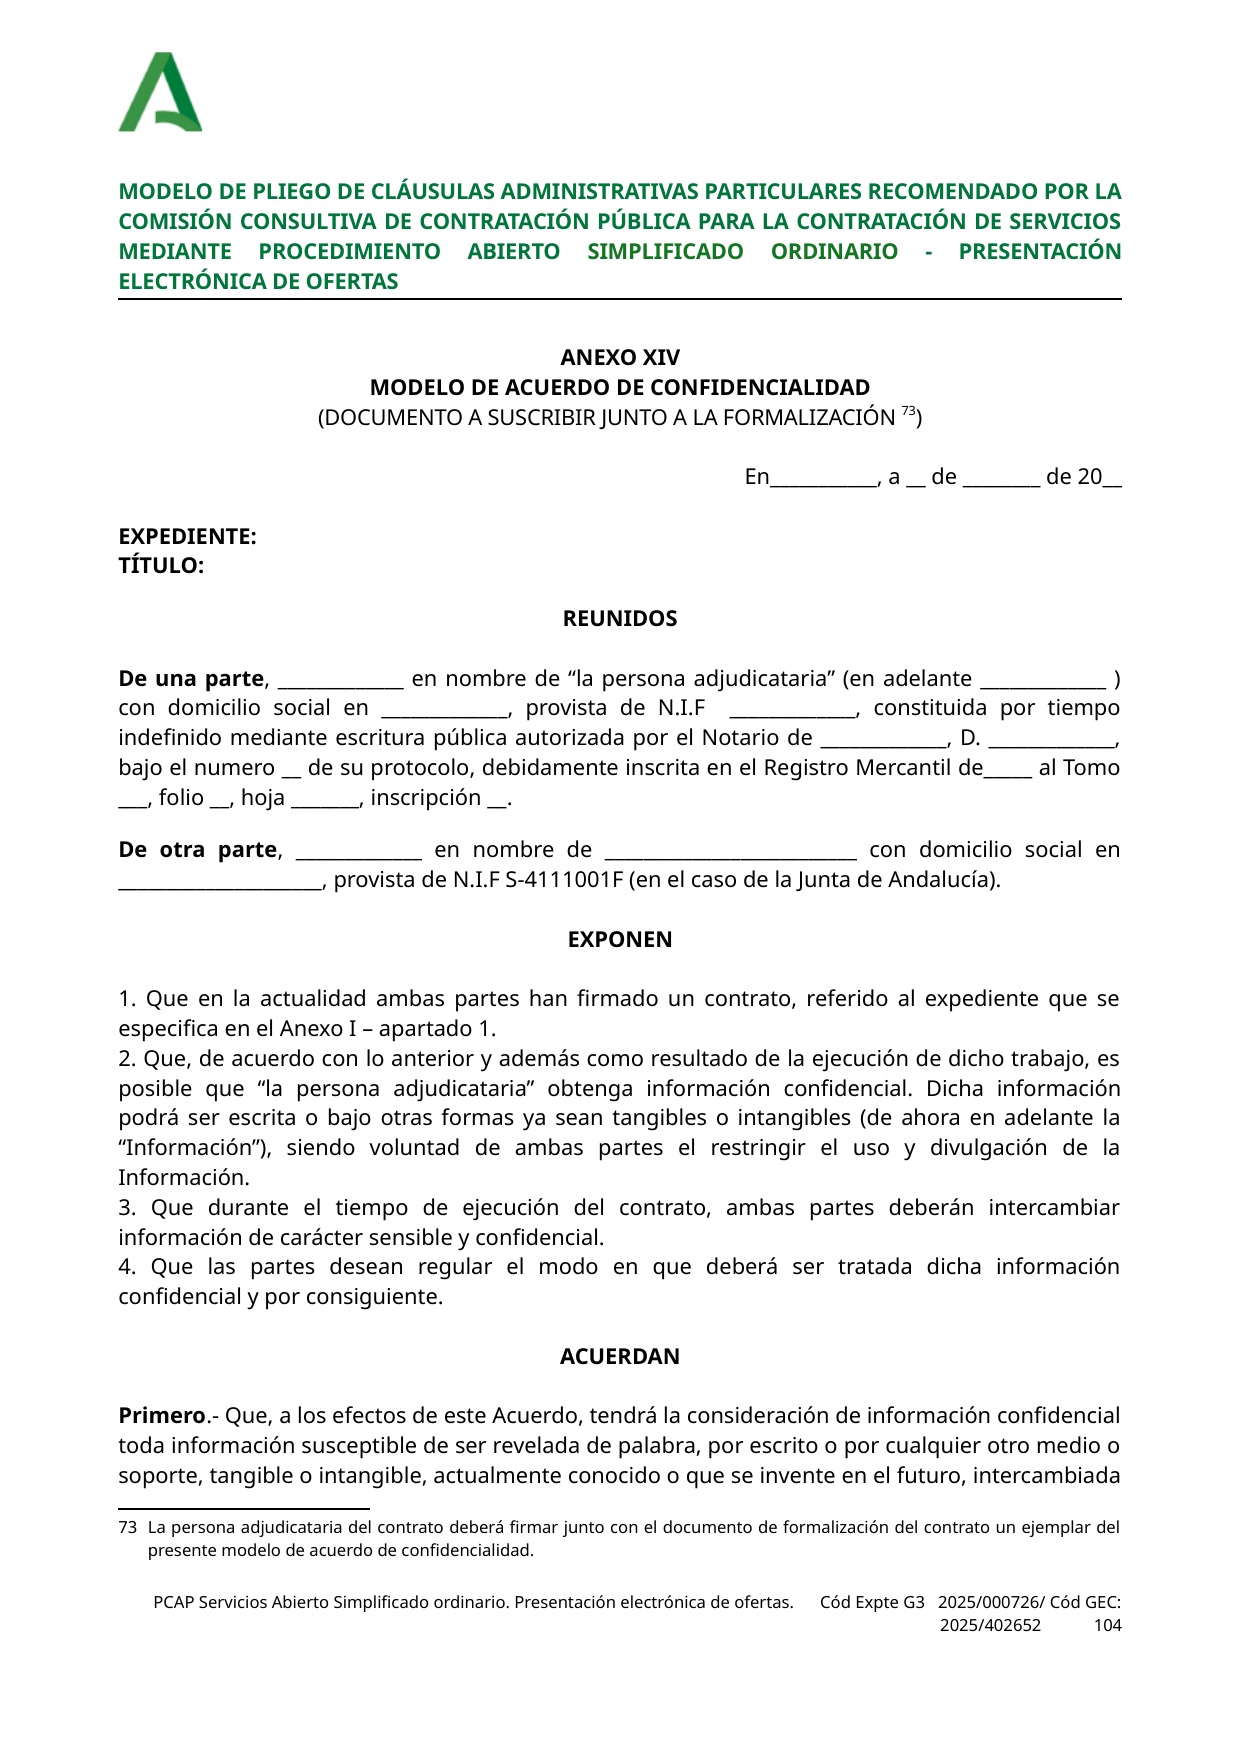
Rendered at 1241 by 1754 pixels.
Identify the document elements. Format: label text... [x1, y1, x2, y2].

text (DOCUMENTO A SUSCRIBIR JUNTO A LA FORMALIZACIÓN ) [118, 402, 1122, 431]
text EXPONEN [118, 924, 1122, 953]
text 1. Que en la actualidad ambas partes han firmado un contrato, referido al expediente que se especifica en el Anexo I – apartado 1. [118, 983, 1122, 1043]
text REUNIDOS [118, 603, 1122, 633]
text EXPEDIENTE: [118, 521, 1122, 551]
text MODELO DE ACUERDO DE CONFIDENCIALIDAD [118, 372, 1122, 402]
text Primero.- Que, a los efectos de este Acuerdo, tendrá la consideración de información confidencial toda información susceptible de ser revelada de palabra, por escrito o por cualquier otro medio o soporte, tangible o intangible, actualmente conocido o que se invente en el futuro, intercambiada [118, 1400, 1122, 1490]
text En___________, a __ de ________ de 20__ [118, 461, 1122, 491]
text ANEXO XIV [118, 342, 1122, 372]
text TÍTULO: [118, 551, 1122, 580]
text De otra parte, _____________ en nombre de __________________________ con domicilio social en _____________________, provista de N.I.F S-4111001F (en el caso de la Junta de Andalucía). [118, 834, 1122, 894]
text 2. Que, de acuerdo con lo anterior y además como resultado de la ejecución de dicho trabajo, es posible que “la persona adjudicataria” obtenga información confidencial. Dicha información podrá ser escrita o bajo otras formas ya sean tangibles o intangibles (de ahora en adelante la “Información”), siendo voluntad de ambas partes el restringir el uso y divulgación de la Información. [118, 1043, 1122, 1192]
text 3. Que durante el tiempo de ejecución del contrato, ambas partes deberán intercambiar información de carácter sensible y confidencial. [118, 1192, 1122, 1251]
text 4. Que las partes desean regular el modo en que deberá ser tratada dicha información confidencial y por consiguiente. [118, 1251, 1122, 1311]
text MODELO DE PLIEGO DE CLÁUSULAS ADMINISTRATIVAS PARTICULARES RECOMENDADO POR LA COMISIÓN CONSULTIVA DE CONTRATACIÓN PÚBLICA PARA LA CONTRATACIÓN DE SERVICIOS MEDIANTE PROCEDIMIENTO ABIERTO SIMPLIFICADO ORDINARIO - PRESENTACIÓN ELECTRÓNICA DE OFERTAS [118, 176, 1122, 298]
text ACUERDAN [118, 1341, 1122, 1371]
picture [171, 9, 203, 151]
text La persona adjudicataria del contrato deberá firmar junto con el documento de formalización del contrato un ejemplar del presente modelo de acuerdo de confidencialidad. [118, 1516, 1122, 1561]
text De una parte, _____________ en nombre de “la persona adjudicataria” (en adelante _____________ ) con domicilio social en _____________, provista de N.I.F _____________, constituida por tiempo indefinido mediante escritura pública autorizada por el Notario de _____________, D. _____________, bajo el numero __ de su protocolo, debidamente inscrita en el Registro Mercantil de_____ al Tomo ___, folio __, hoja _______, inscripción __. [118, 663, 1122, 812]
